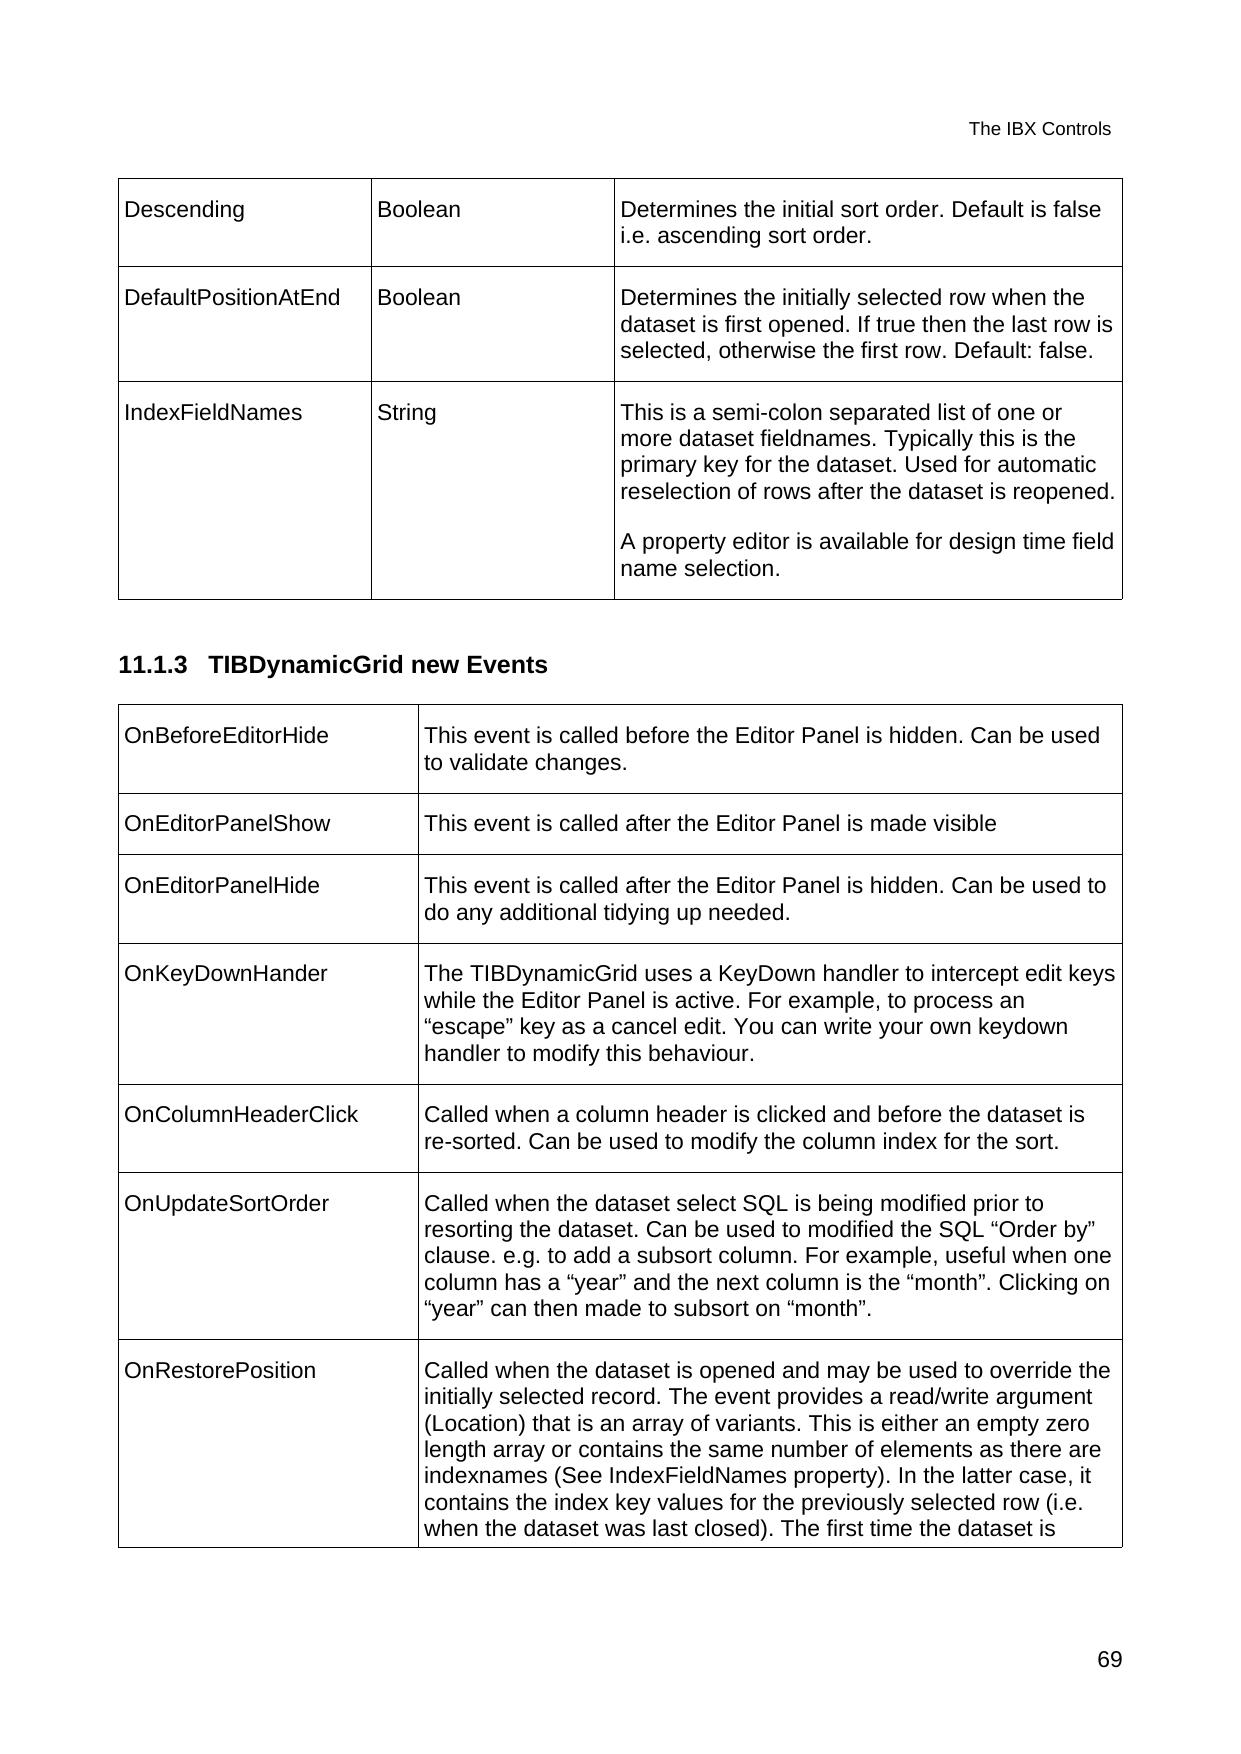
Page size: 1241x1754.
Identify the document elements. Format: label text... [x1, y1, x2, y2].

table_cell Determines the initially selected row when the dataset is first opened. If true then the last row is selected, otherwise the first row. Default: false. [615, 267, 1122, 381]
table_header This event is called before the Editor Panel is hidden. Can be used to validate changes. [419, 705, 1122, 792]
table_cell This is a semi-colon separated list of one or more dataset fieldnames. Typically this is the primary key for the dataset. Used for automatic reselection of rows after the dataset is reopened. A property editor is available for design time field name selection. [615, 382, 1122, 598]
table_cell OnEditorPanelShow [119, 794, 418, 854]
table_cell IndexFieldNames [119, 382, 371, 598]
table_cell This event is called after the Editor Panel is made visible [419, 794, 1122, 854]
table_cell OnRestorePosition [119, 1340, 418, 1547]
table_cell Boolean [372, 267, 614, 381]
table_cell This event is called after the Editor Panel is hidden. Can be used to do any additional tidying up needed. [419, 855, 1122, 943]
table_cell Called when the dataset select SQL is being modified prior to resorting the dataset. Can be used to modified the SQL “Order by” clause. e.g. to add a subsort column. For example, useful when one column has a “year” and the next column is the “month”. Clicking on “year” can then made to subsort on “month”. [419, 1173, 1122, 1339]
table_cell Descending [119, 179, 371, 266]
subtitle TIBDynamicGrid new Events [118, 650, 1122, 679]
table_cell OnColumnHeaderClick [119, 1085, 418, 1172]
table_cell DefaultPositionAtEnd [119, 267, 371, 381]
table_cell OnUpdateSortOrder [119, 1173, 418, 1339]
table_cell The TIBDynamicGrid uses a KeyDown handler to intercept edit keys while the Editor Panel is active. For example, to process an “escape” key as a cancel edit. You can write your own keydown handler to modify this behaviour. [419, 944, 1122, 1083]
table_cell String [372, 382, 614, 598]
table_cell Called when a column header is clicked and before the dataset is re-sorted. Can be used to modify the column index for the sort. [419, 1085, 1122, 1172]
table_header OnBeforeEditorHide [119, 705, 418, 792]
table_cell OnEditorPanelHide [119, 855, 418, 943]
table_cell Determines the initial sort order. Default is false i.e. ascending sort order. [615, 179, 1122, 266]
table_cell Called when the dataset is opened and may be used to override the initially selected record. The event provides a read/write argument (Location) that is an array of variants. This is either an empty zero length array or contains the same number of elements as there are indexnames (See IndexFieldNames property). In the latter case, it contains the index key values for the previously selected row (i.e. when the dataset was last closed). The first time the dataset is [419, 1340, 1122, 1547]
table_cell Boolean [372, 179, 614, 266]
table_cell OnKeyDownHander [119, 944, 418, 1083]
